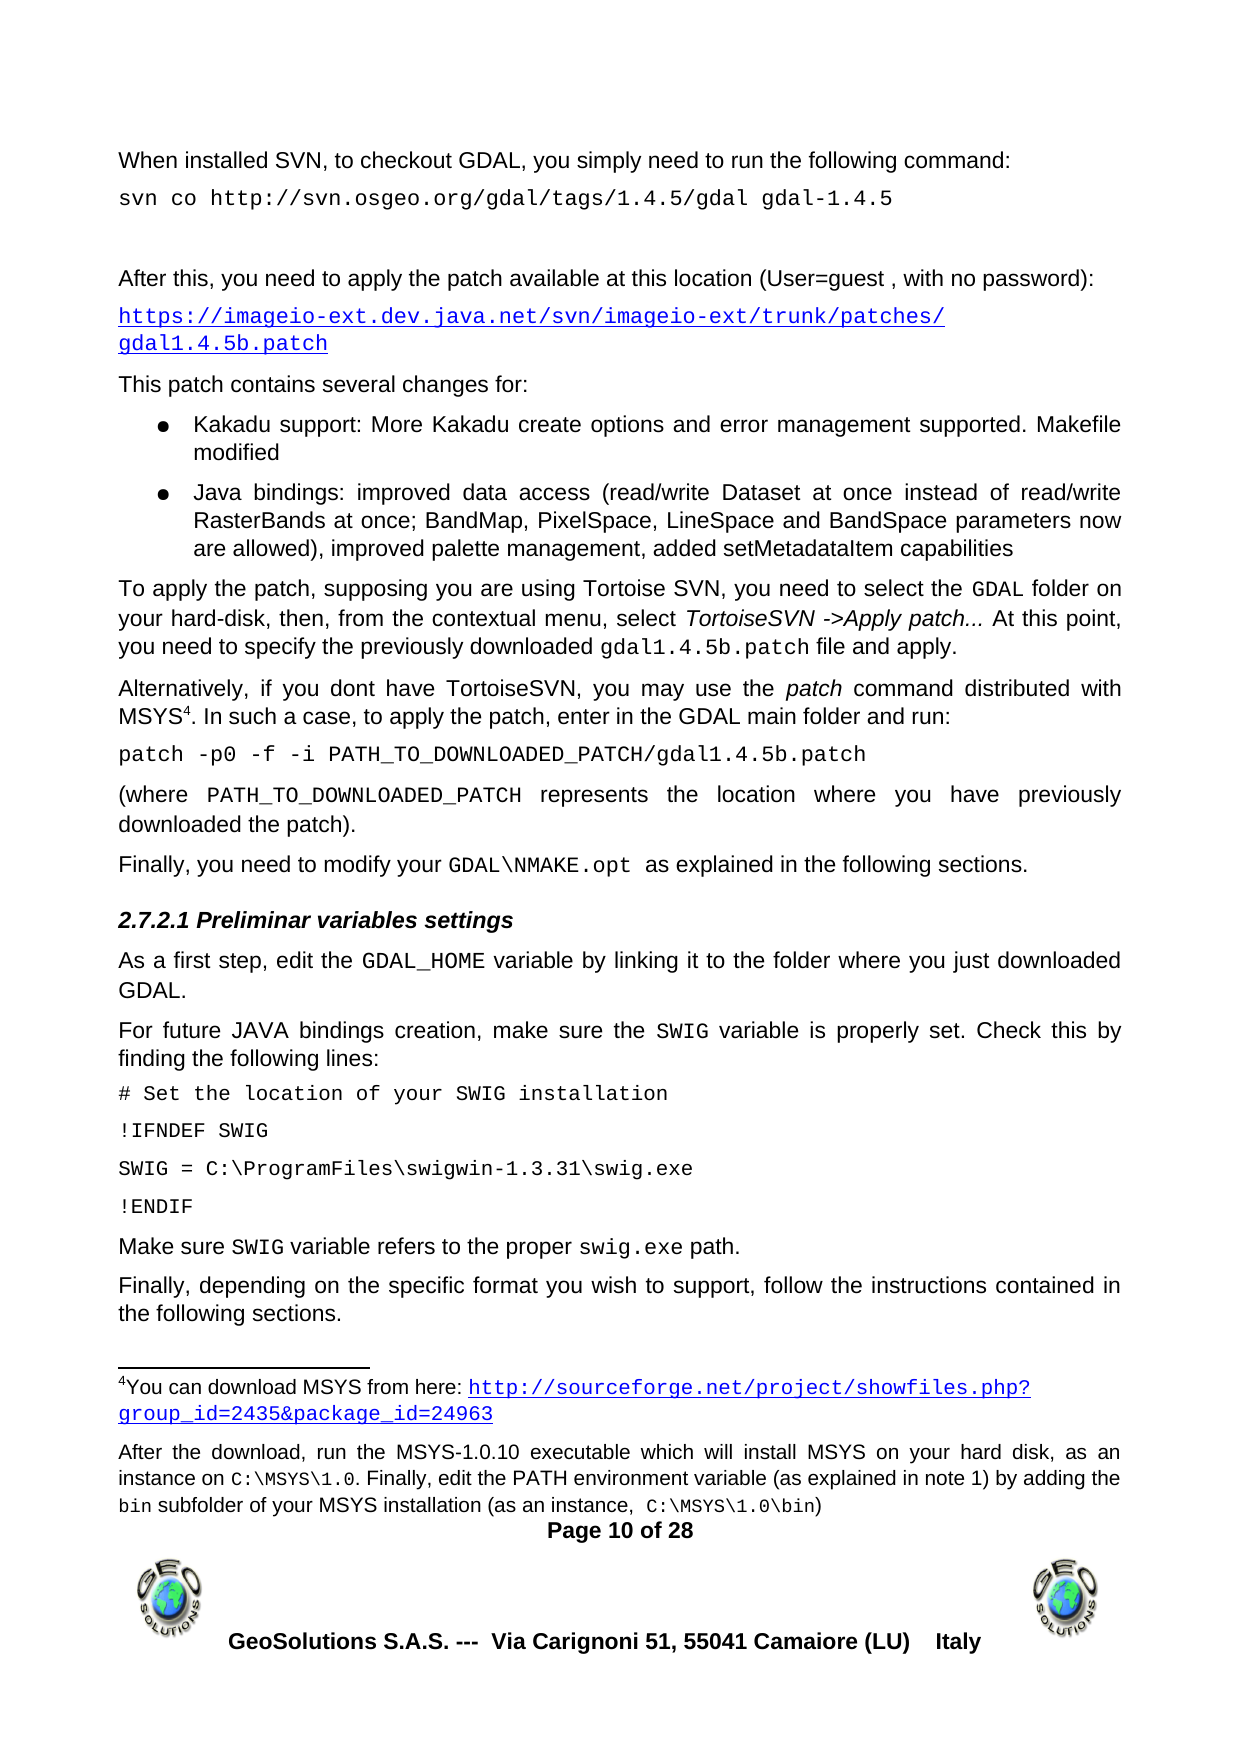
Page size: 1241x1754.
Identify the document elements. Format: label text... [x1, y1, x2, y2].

text After the download, run the MSYS-1.0.10 executable which will install MSYS on your hard disk, as an instance on C:\MSYS\1.0. Finally, edit the PATH environment variable (as explained in note 1) by adding the bin subfolder of your MSYS installation (as an instance, C:\MSYS\1.0\bin) [118, 1441, 1122, 1518]
text Finally, you need to modify your GDAL\NMAKE.opt as explained in the following sections. [118, 852, 1122, 879]
subtitle Preliminar variables settings [118, 907, 1122, 933]
text Finally, depending on the specific format you wish to support, follow the instructions contained in the following sections. [118, 1273, 1122, 1326]
picture [134, 1552, 205, 1641]
text When installed SVN, to checkout GDAL, you simply need to run the following command: [118, 148, 1122, 173]
text To apply the patch, supposing you are using Tortoise SVN, you need to select the GDAL folder on your hard-disk, then, from the contextual menu, select TortoiseSVN ->Apply patch... At this point, you need to specify the previously downloaded gdal1.4.5b.patch file and apply. [118, 576, 1122, 661]
text !ENDIF [118, 1196, 1122, 1219]
text For future JAVA bindings creation, make sure the SWIG variable is properly set. Check this by finding the following lines: [118, 1018, 1122, 1071]
text # Set the location of your SWIG installation [118, 1083, 1122, 1106]
text svn co http://svn.osgeo.org/gdal/tags/1.4.5/gdal gdal-1.4.5 [118, 187, 1122, 212]
picture [1030, 1552, 1101, 1641]
text After this, you need to apply the patch available at this location (User=guest , with no password): [118, 265, 1122, 291]
text This patch contains several changes for: [118, 371, 1122, 397]
text patch -p0 -f -i PATH_TO_DOWNLOADED_PATCH/gdal1.4.5b.patch [118, 743, 1122, 768]
text https://imageio-ext.dev.java.net/svn/imageio-ext/trunk/patches/gdal1.4.5b.patch [118, 305, 1122, 357]
text Alternatively, if you dont have TortoiseSVN, you may use the patch command distributed with MSYS. In such a case, to apply the patch, enter in the GDAL main folder and run: [118, 675, 1122, 729]
text SWIG = C:\ProgramFiles\swigwin-1.3.31\swig.exe [118, 1158, 1122, 1182]
text (where PATH_TO_DOWNLOADED_PATCH represents the location where you have previously downloaded the patch). [118, 782, 1122, 838]
text !IFNDEF SWIG [118, 1120, 1122, 1144]
text As a first step, edit the GDAL_HOME variable by linking it to the folder where you just downloaded GDAL. [118, 948, 1122, 1004]
list Java bindings: improved data access (read/write Dataset at once instead of read/write RasterBands at once; BandMap, PixelSpace, LineSpace and BandSpace parameters now are allowed), improved palette management, added setMetadataItem capabilities [156, 479, 1122, 561]
list Kakadu support: More Kakadu create options and error management supported. Makefile modified [156, 411, 1122, 465]
text Make sure SWIG variable refers to the proper swig.exe path. [118, 1233, 1122, 1261]
text You can download MSYS from here: http://sourceforge.net/project/showfiles.php?group_id=2435&package_id=24963 [118, 1374, 1122, 1427]
